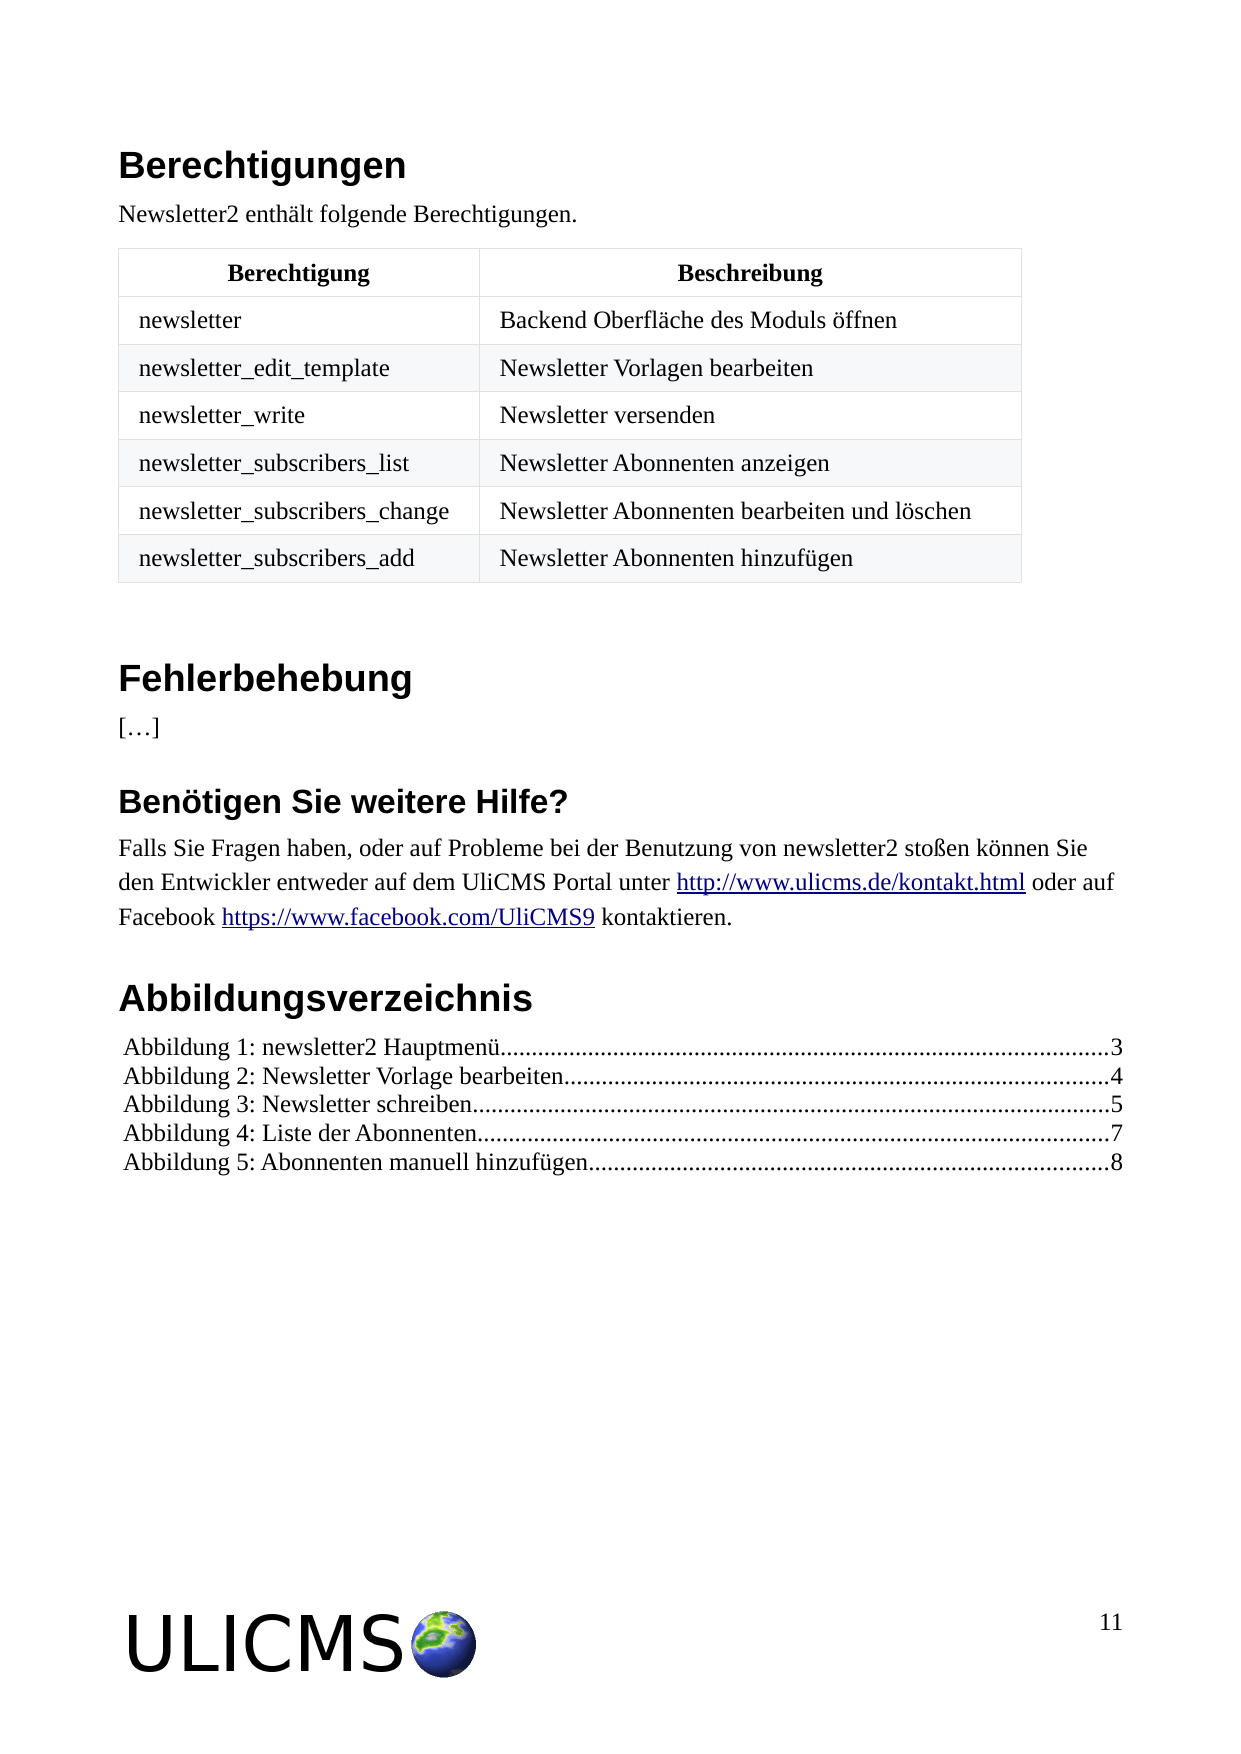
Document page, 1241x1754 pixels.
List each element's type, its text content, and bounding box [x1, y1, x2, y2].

table_cell Newsletter Vorlagen bearbeiten [480, 345, 1021, 391]
table_cell newsletter_write [119, 392, 479, 439]
text Abbildung 1: newsletter2 Hauptmenü 3 [118, 1032, 1123, 1061]
text Falls Sie Fragen haben, oder auf Probleme bei der Benutzung von newsletter2 stoßen können Sie den Entwickler entweder auf dem UliCMS Portal unter http://www.ulicms.de/kontakt.html oder auf Facebook https://www.facebook.com/UliCMS9 kontaktieren. [118, 833, 1123, 931]
table_cell Newsletter Abonnenten hinzufügen [480, 535, 1021, 582]
picture [118, 1607, 479, 1681]
subtitle Berechtigungen [118, 143, 1123, 187]
table_header Beschreibung [480, 249, 1021, 296]
text Abbildung 5: Abonnenten manuell hinzufügen 8 [118, 1147, 1123, 1176]
text Newsletter2 enthält folgende Berechtigungen. [118, 199, 1123, 228]
text […] [118, 712, 1123, 741]
subtitle Fehlerbehebung [118, 656, 1123, 699]
table_cell Newsletter Abonnenten anzeigen [480, 440, 1021, 486]
table_cell Newsletter versenden [480, 392, 1021, 439]
table_cell Backend Oberfläche des Moduls öffnen [480, 297, 1021, 343]
table_cell Newsletter Abonnenten bearbeiten und löschen [480, 487, 1021, 534]
table_cell newsletter [119, 297, 479, 343]
table_cell newsletter_subscribers_change [119, 487, 479, 534]
table_cell newsletter_subscribers_list [119, 440, 479, 486]
subtitle Abbildungsverzeichnis [118, 976, 1123, 1019]
table_cell newsletter_subscribers_add [119, 535, 479, 582]
text Abbildung 3: Newsletter schreiben 5 [118, 1089, 1123, 1118]
table_cell newsletter_edit_template [119, 345, 479, 391]
text Abbildung 2: Newsletter Vorlage bearbeiten 4 [118, 1061, 1123, 1089]
text Abbildung 4: Liste der Abonnenten 7 [118, 1118, 1123, 1147]
table_header Berechtigung [119, 249, 479, 296]
